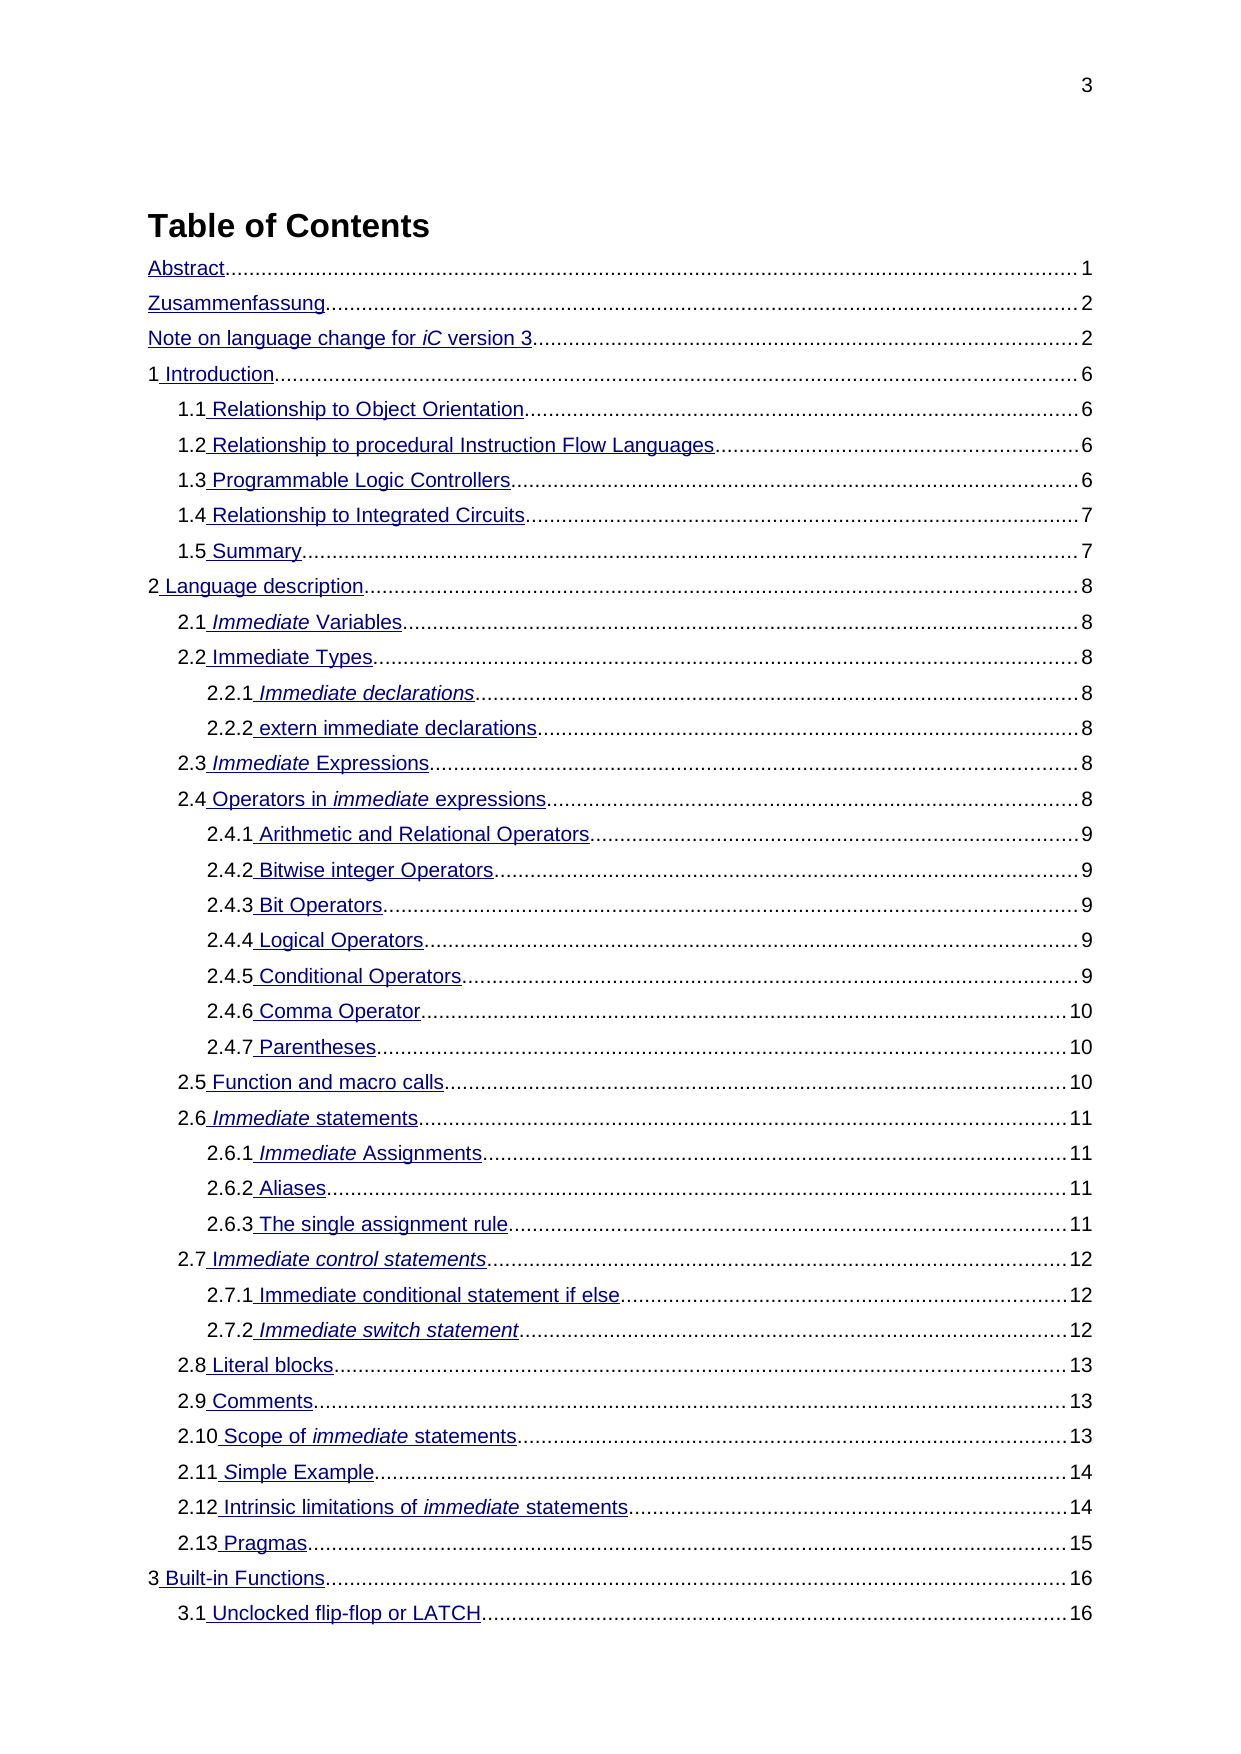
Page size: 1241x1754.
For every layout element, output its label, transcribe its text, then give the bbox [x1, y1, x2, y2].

text 2.10 Scope of immediate statements 13 [177, 1425, 1092, 1448]
text 1.4 Relationship to Integrated Circuits 7 [177, 504, 1092, 528]
text Abstract 1 [148, 256, 1092, 280]
text 3 Built-in Functions 16 [148, 1566, 1092, 1590]
text 2.2.1 Immediate declarations 8 [207, 681, 1092, 705]
text 2.7.2 Immediate switch statement 12 [207, 1318, 1092, 1342]
text Note on language change for iC version 3 2 [148, 327, 1092, 351]
subtitle Table of Contents [148, 207, 1092, 244]
text 2.6 Immediate statements 11 [177, 1106, 1092, 1130]
text 2.4.1 Arithmetic and Relational Operators 9 [207, 823, 1092, 846]
text 2.4.2 Bitwise integer Operators 9 [207, 858, 1092, 882]
text 2.2 Immediate Types 8 [177, 646, 1092, 669]
text 2.6.1 Immediate Assignments 11 [207, 1141, 1092, 1165]
text 2.4.7 Parentheses 10 [207, 1035, 1092, 1059]
text 2.6.3 The single assignment rule 11 [207, 1212, 1092, 1236]
text 1.2 Relationship to procedural Instruction Flow Languages 6 [177, 433, 1092, 457]
text 2.9 Comments 13 [177, 1389, 1092, 1413]
text 1.1 Relationship to Object Orientation 6 [177, 398, 1092, 421]
text 2.5 Function and macro calls 10 [177, 1071, 1092, 1094]
text Zusammenfassung 2 [148, 291, 1092, 315]
text 2.7.1 Immediate conditional statement if else 12 [207, 1283, 1092, 1307]
text 2.2.2 extern immediate declarations 8 [207, 716, 1092, 740]
text 2.4.3 Bit Operators 9 [207, 893, 1092, 917]
text 2.1 Immediate Variables 8 [177, 610, 1092, 634]
text 2.7 Immediate control statements 12 [177, 1248, 1092, 1271]
text 2.4.5 Conditional Operators 9 [207, 964, 1092, 988]
text 3.1 Unclocked flip-flop or LATCH 16 [177, 1602, 1092, 1626]
text 2.12 Intrinsic limitations of immediate statements 14 [177, 1496, 1092, 1519]
text 2.4 Operators in immediate expressions 8 [177, 787, 1092, 811]
text 1 Introduction 6 [148, 362, 1092, 386]
text 2.13 Pragmas 15 [177, 1531, 1092, 1555]
text 2.4.6 Comma Operator 10 [207, 1000, 1092, 1023]
text 2.4.4 Logical Operators 9 [207, 929, 1092, 953]
text 2.6.2 Aliases 11 [207, 1177, 1092, 1201]
text 2.3 Immediate Expressions 8 [177, 752, 1092, 776]
text 1.3 Programmable Logic Controllers 6 [177, 468, 1092, 492]
text 2.11 Simple Example 14 [177, 1460, 1092, 1484]
text 2 Language description 8 [148, 575, 1092, 598]
text 1.5 Summary 7 [177, 539, 1092, 563]
text 2.8 Literal blocks 13 [177, 1354, 1092, 1378]
